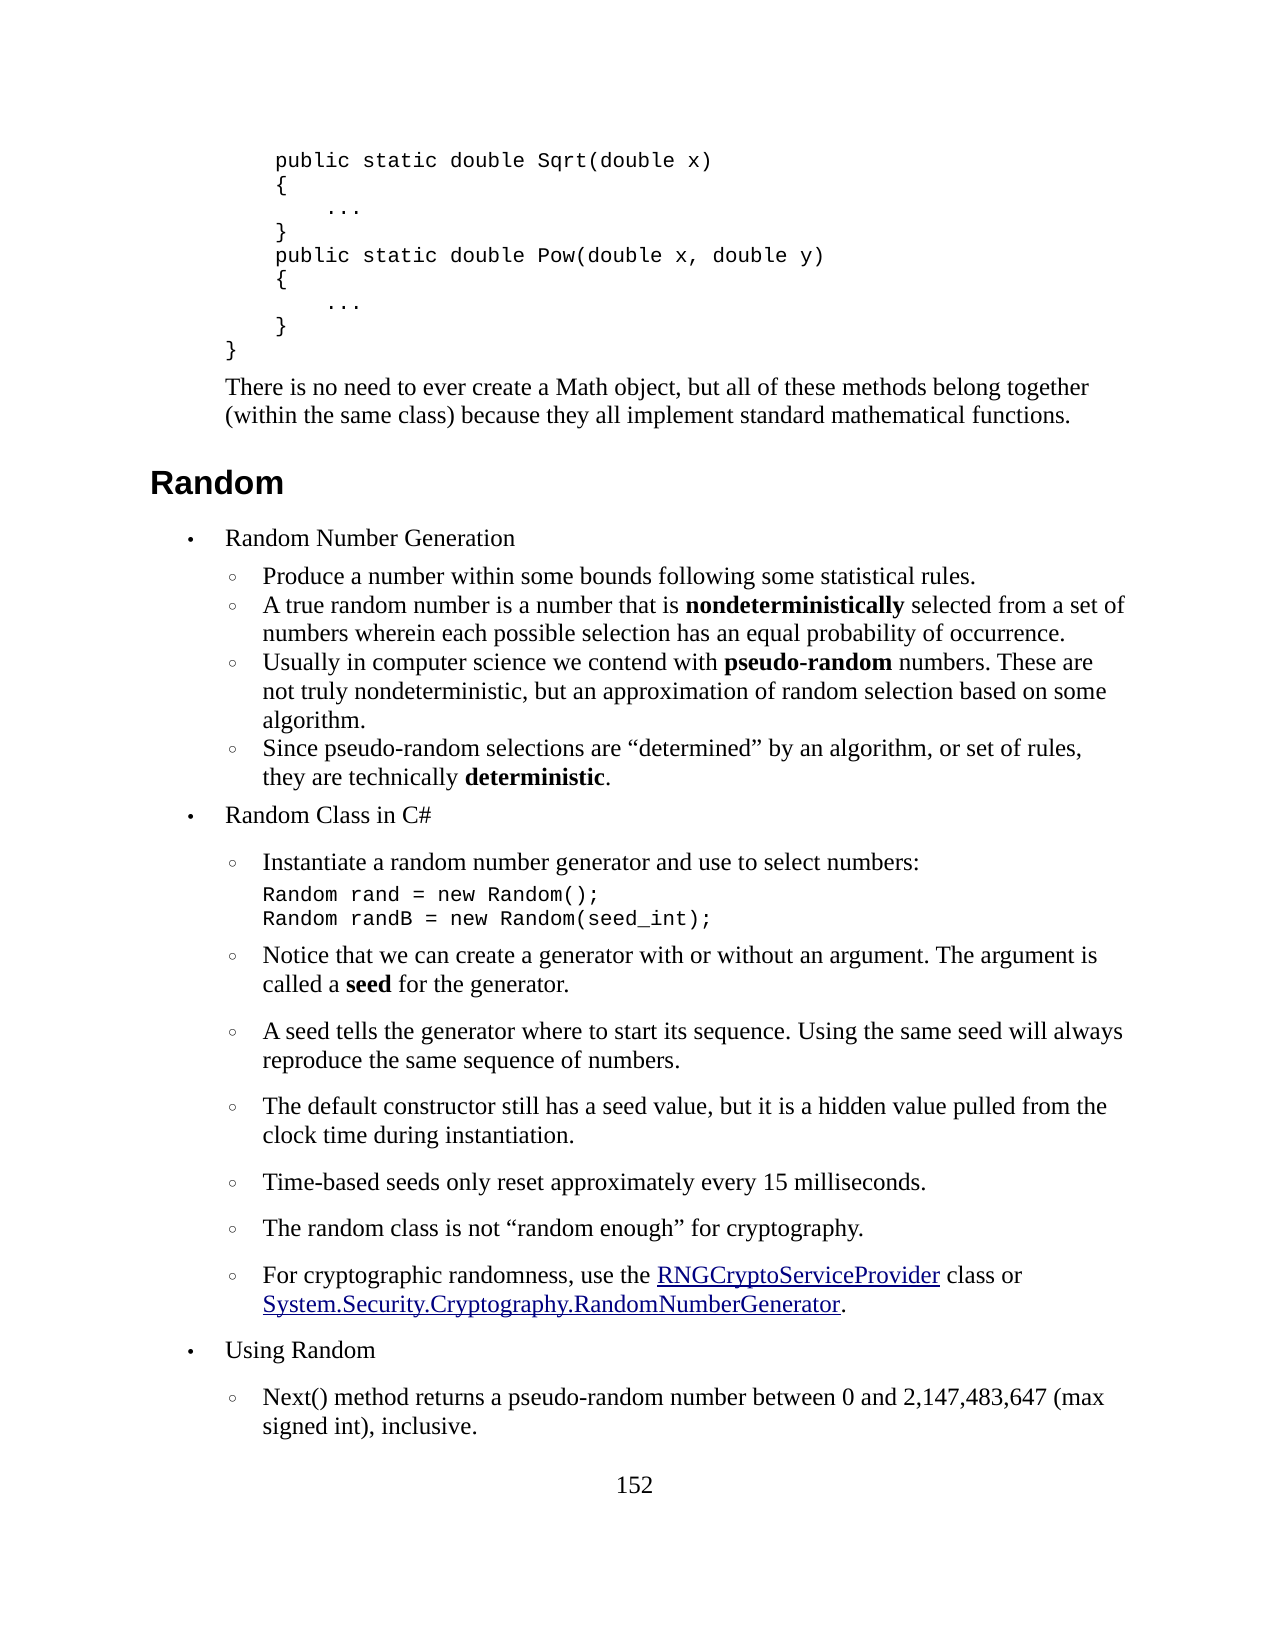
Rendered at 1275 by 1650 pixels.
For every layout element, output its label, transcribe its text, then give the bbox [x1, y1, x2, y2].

list } [187, 316, 1125, 339]
list Since pseudo-random selections are “determined” by an algorithm, or set of rules, they are technically deterministic. [225, 733, 1125, 791]
subtitle Random [150, 463, 1125, 502]
list Using Random [187, 1336, 1125, 1364]
list Produce a number within some bounds following some statistical rules. [225, 561, 1125, 590]
list A true random number is a number that is nondeterministically selected from a set of numbers wherein each possible selection has an equal probability of occurrence. [225, 590, 1125, 647]
list ... [187, 197, 1125, 221]
list Instantiate a random number generator and use to select numbers: [225, 847, 1125, 875]
list Random rand = new Random(); [225, 884, 1125, 908]
list The default constructor still has a seed value, but it is a hidden value pulled from the clock time during instantiation. [225, 1091, 1125, 1149]
list Notice that we can create a generator with or without an argument. The argument is called a seed for the generator. [225, 941, 1125, 998]
list There is no need to ever create a Math object, but all of these methods belong together (within the same class) because they all implement standard mathematical functions. [187, 372, 1125, 429]
list public static double Sqrt(double x) [187, 150, 1125, 174]
list ... [187, 292, 1125, 316]
list } [187, 221, 1125, 244]
list The random class is not “random enough” for cryptography. [225, 1213, 1125, 1242]
list } [187, 339, 1125, 363]
list Random Class in C# [187, 800, 1125, 829]
list For cryptographic randomness, use the RNGCryptoServiceProvider class or System.Security.Cryptography.RandomNumberGenerator. [225, 1260, 1125, 1318]
list Random Number Generation [187, 523, 1125, 552]
list Usually in computer science we contend with pseudo-random numbers. These are not truly nondeterministic, but an approximation of random selection based on some algorithm. [225, 647, 1125, 733]
list Next() method returns a pseudo-random number between 0 and 2,147,483,647 (max signed int), inclusive. [225, 1382, 1125, 1440]
list { [187, 268, 1125, 292]
list Time-based seeds only reset approximately every 15 milliseconds. [225, 1167, 1125, 1196]
list public static double Pow(double x, double y) [187, 244, 1125, 268]
list Random randB = new Random(seed_int); [225, 908, 1125, 932]
list A seed tells the generator where to start its sequence. Using the same seed will always reproduce the same sequence of numbers. [225, 1016, 1125, 1073]
list { [187, 174, 1125, 197]
